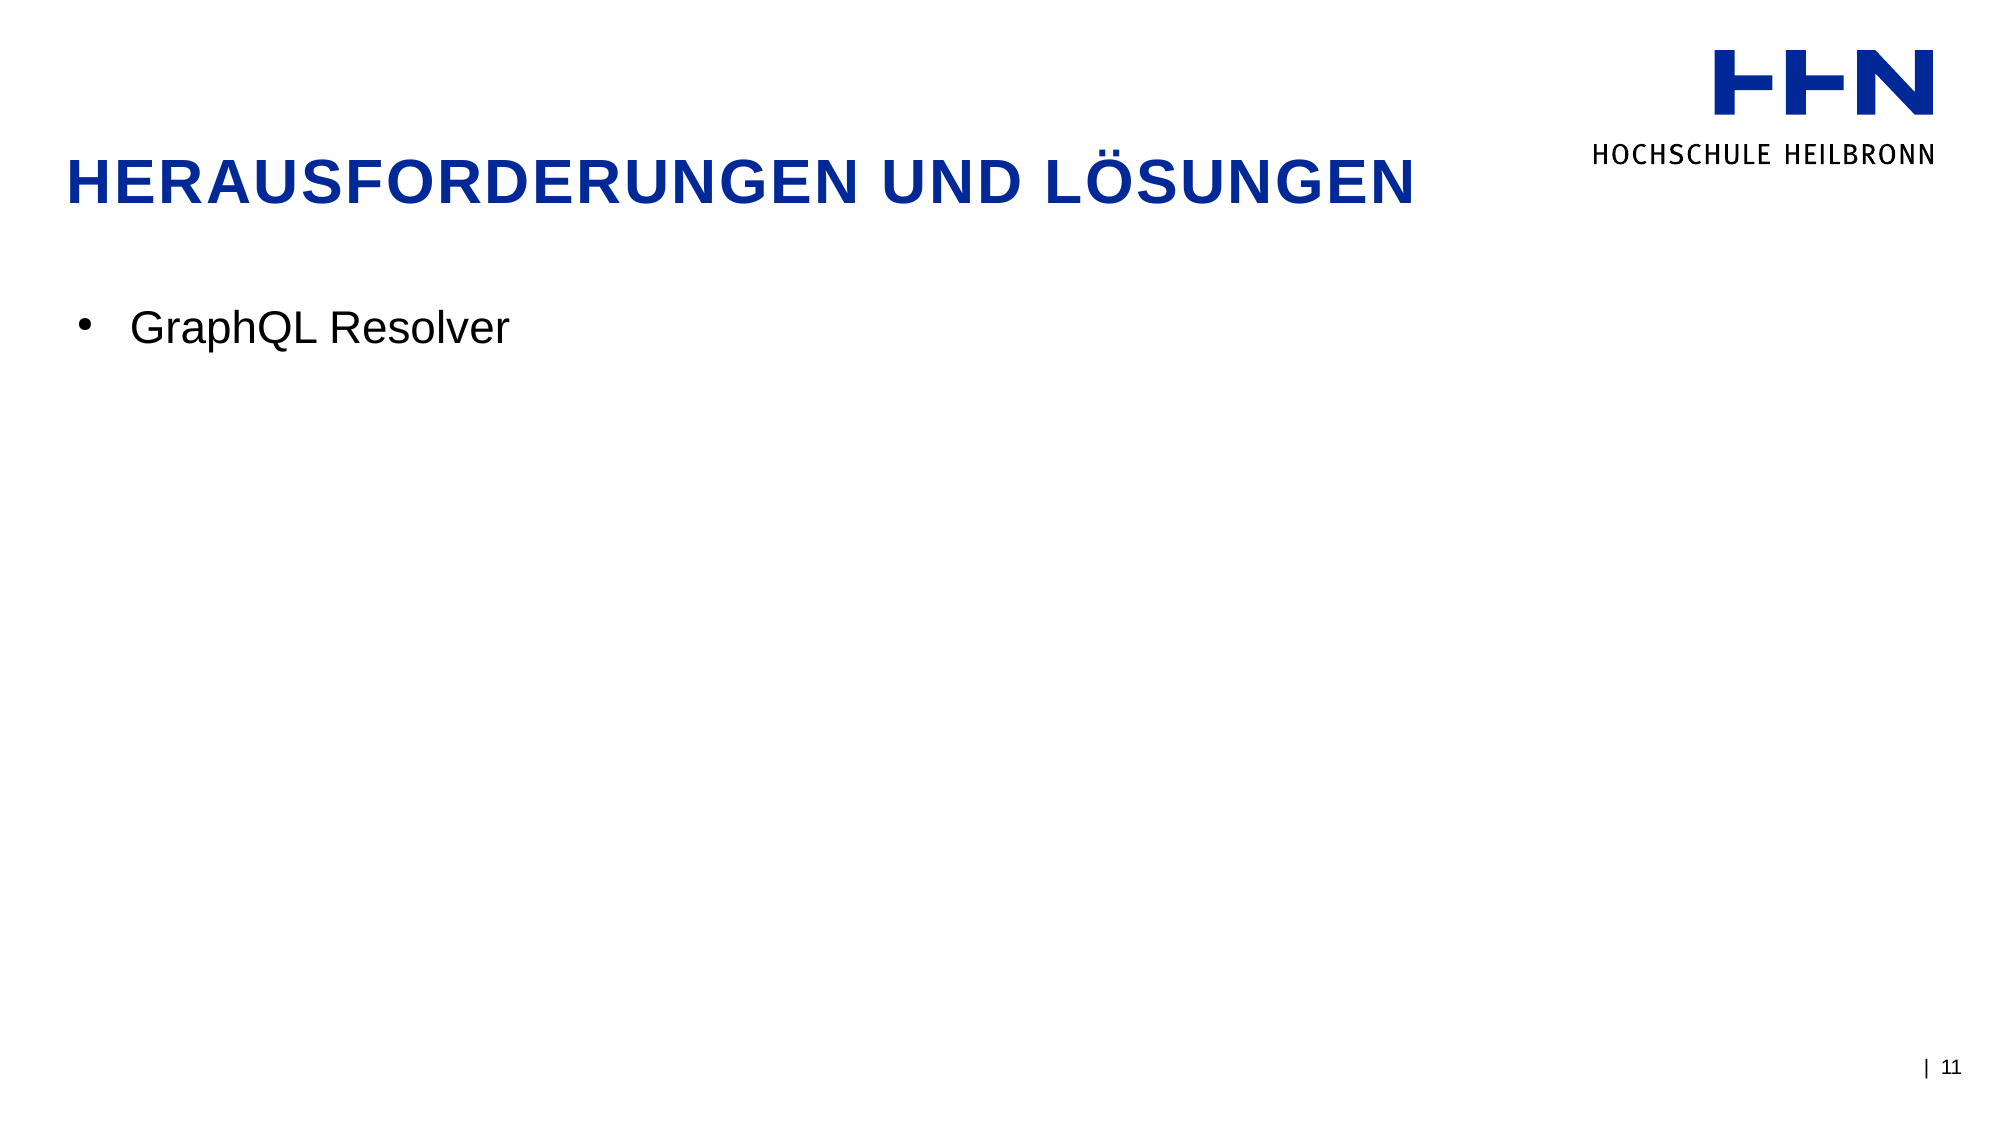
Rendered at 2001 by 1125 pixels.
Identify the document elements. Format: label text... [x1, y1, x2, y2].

list GraphQL Resolver [59, 295, 1920, 1123]
text_box | <Foliennummer> [1624, 1054, 1963, 1093]
title Herausforderungen und Lösungen [66, 147, 1933, 290]
